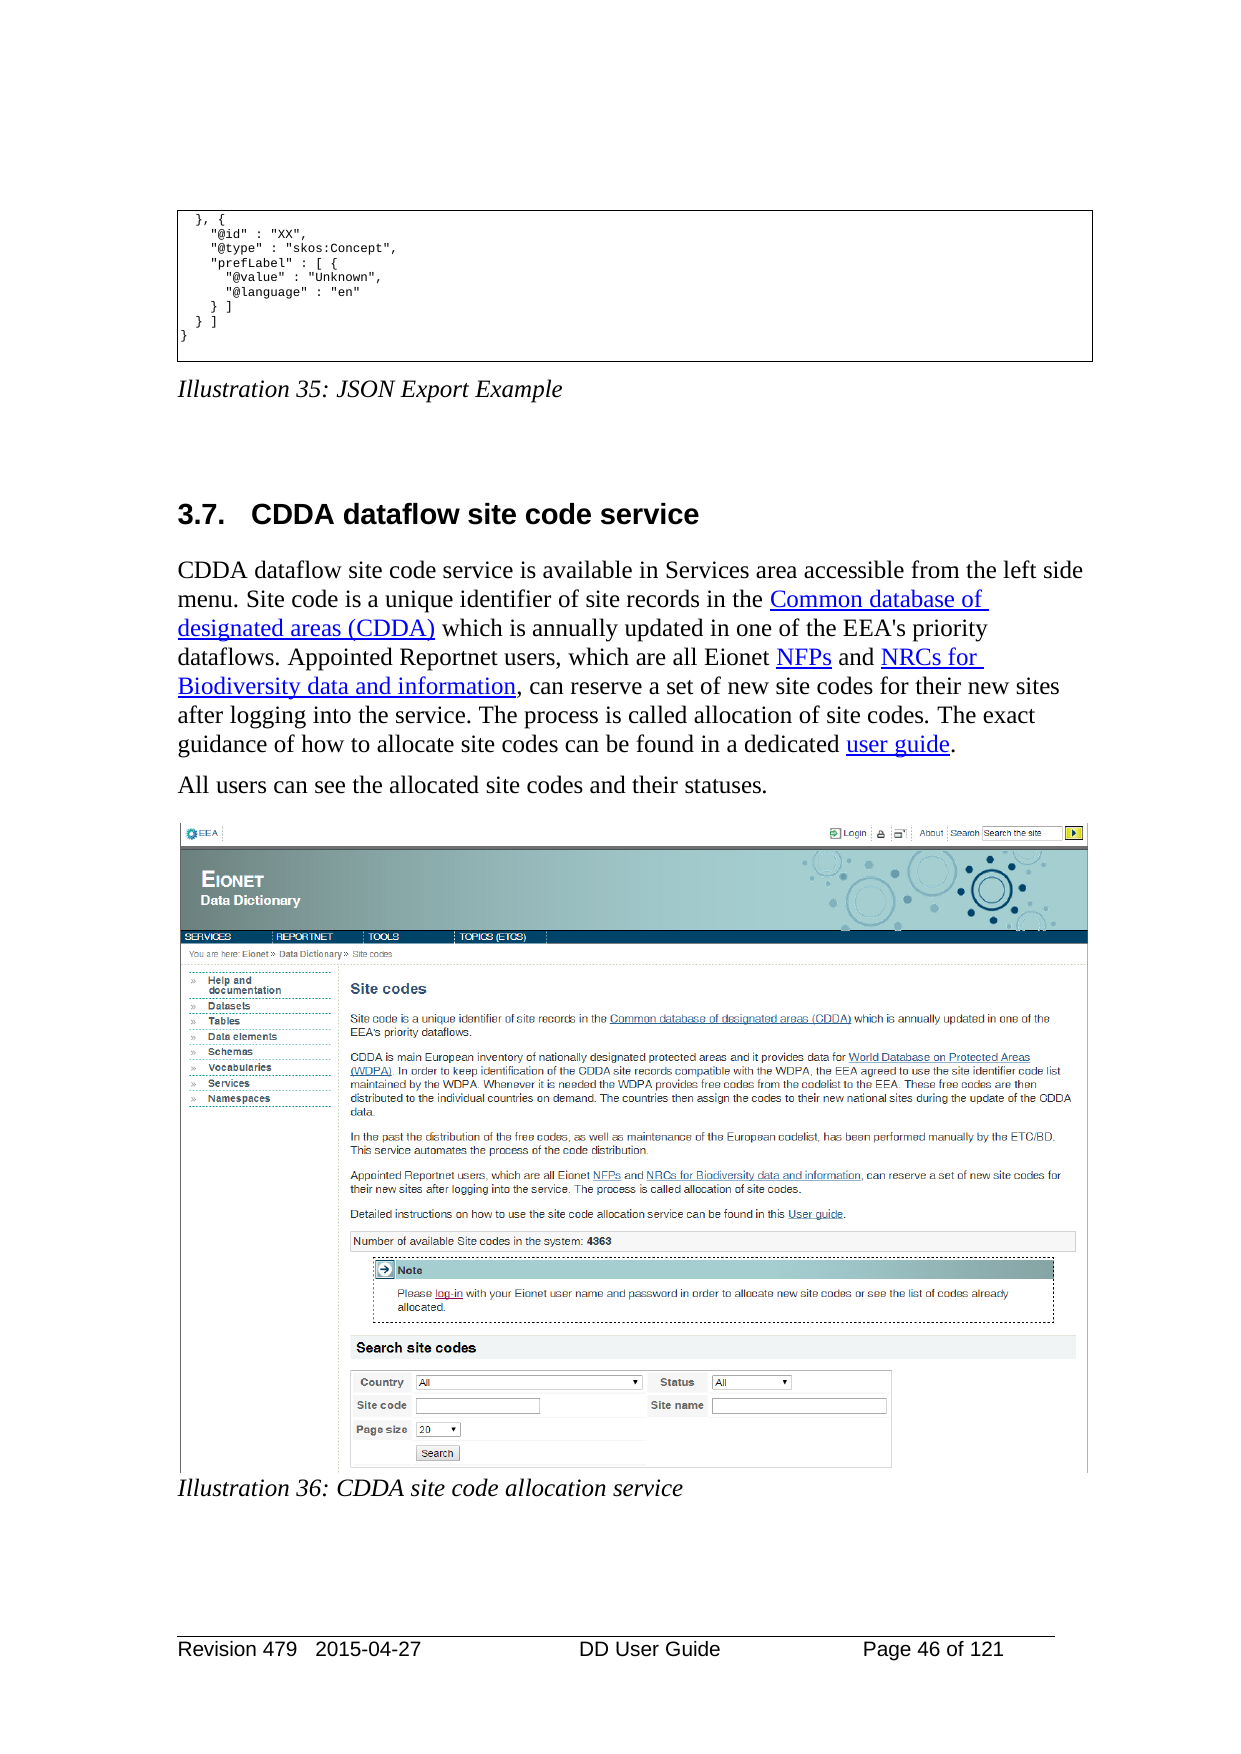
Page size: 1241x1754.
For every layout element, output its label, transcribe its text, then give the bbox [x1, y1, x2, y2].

picture [177, 823, 1093, 1473]
list "prefLabel" : [ { [178, 254, 1092, 268]
list "@id" : "XX", [178, 225, 1092, 239]
subtitle CDDA dataflow site code service [177, 497, 1092, 530]
list } ] [178, 312, 1092, 326]
list } ] [178, 297, 1092, 312]
text CDDA dataflow site code service is available in Services area accessible from the left side menu. Site code is a unique identifier of site records in the Common database of designated areas (CDDA) which is annually updated in one of the EEA's priority dataflows. Appointed Reportnet users, which are all Eionet NFPs and NRCs for Biodiversity data and information, can reserve a set of new site codes for their new sites after logging into the service. The process is called allocation of site codes. The exact guidance of how to allocate site codes can be found in a dedicated user guide. [177, 555, 1092, 758]
list } [178, 326, 1092, 343]
text Illustration 36: CDDA site code allocation service [177, 1473, 1092, 1502]
list "@language" : "en" [178, 283, 1092, 297]
list }, { [178, 211, 1092, 225]
text Illustration 35: JSON Export Example [177, 373, 1092, 403]
text All users can see the allocated site codes and their statuses. [177, 770, 1092, 799]
list "@value" : "Unknown", [178, 268, 1092, 283]
list "@type" : "skos:Concept", [178, 239, 1092, 254]
